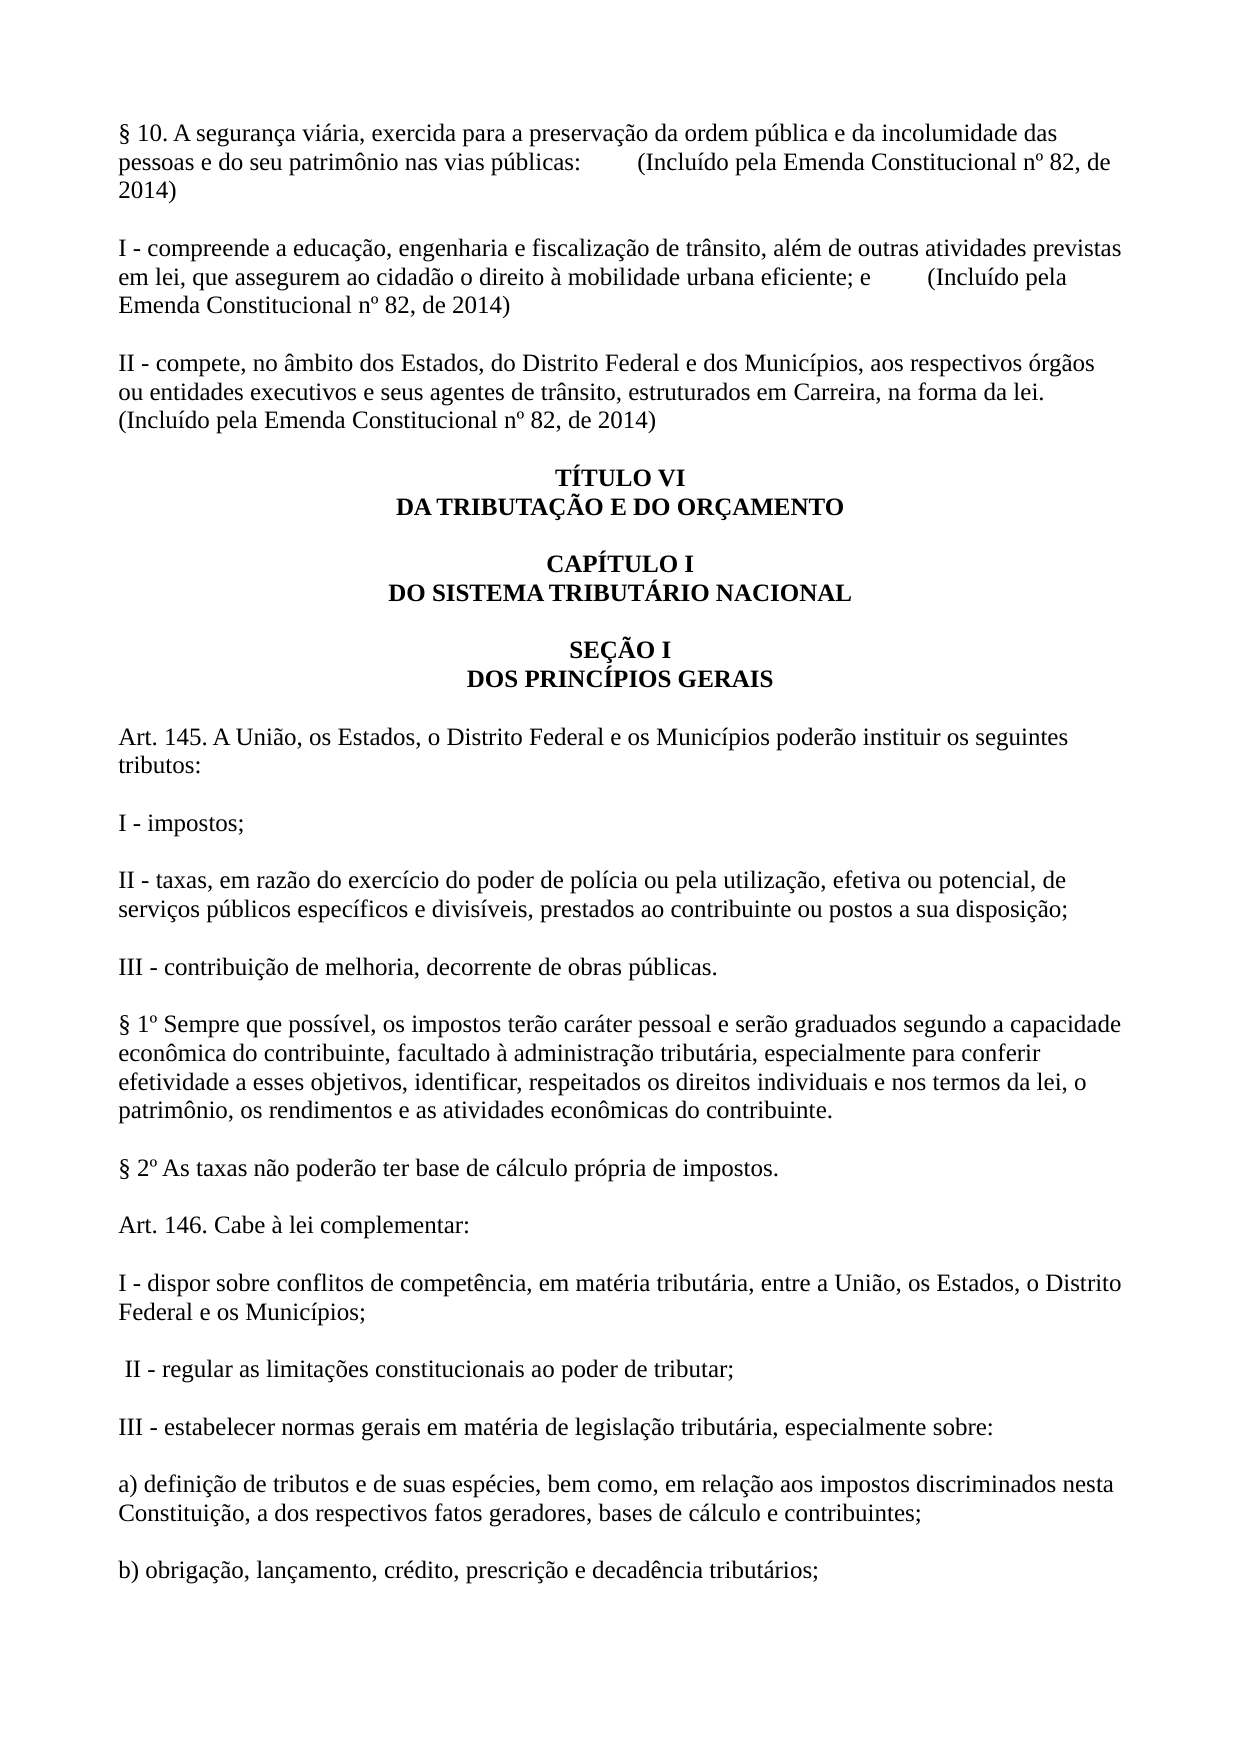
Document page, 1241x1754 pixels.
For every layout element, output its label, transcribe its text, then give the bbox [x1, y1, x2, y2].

text DOS PRINCÍPIOS GERAIS [118, 664, 1122, 693]
text I - compreende a educação, engenharia e fiscalização de trânsito, além de outras atividades previstas em lei, que assegurem ao cidadão o direito à mobilidade urbana eficiente; e (Incluído pela Emenda Constitucional nº 82, de 2014) [118, 233, 1122, 319]
text III - contribuição de melhoria, decorrente de obras públicas. [118, 952, 1122, 981]
text b) obrigação, lançamento, crédito, prescrição e decadência tributários; [118, 1556, 1122, 1584]
text § 2º As taxas não poderão ter base de cálculo própria de impostos. [118, 1153, 1122, 1182]
text TÍTULO VI [118, 463, 1122, 492]
text Art. 145. A União, os Estados, o Distrito Federal e os Municípios poderão instituir os seguintes tributos: [118, 722, 1122, 779]
text DO SISTEMA TRIBUTÁRIO NACIONAL [118, 578, 1122, 607]
text III - estabelecer normas gerais em matéria de legislação tributária, especialmente sobre: [118, 1412, 1122, 1441]
text II - taxas, em razão do exercício do poder de polícia ou pela utilização, efetiva ou potencial, de serviços públicos específicos e divisíveis, prestados ao contribuinte ou postos a sua disposição; [118, 866, 1122, 923]
text § 10. A segurança viária, exercida para a preservação da ordem pública e da incolumidade das pessoas e do seu patrimônio nas vias públicas: (Incluído pela Emenda Constitucional nº 82, de 2014) [118, 118, 1122, 204]
text II - regular as limitações constitucionais ao poder de tributar; [118, 1354, 1122, 1383]
text Art. 146. Cabe à lei complementar: [118, 1211, 1122, 1239]
text CAPÍTULO I [118, 549, 1122, 578]
text DA TRIBUTAÇÃO E DO ORÇAMENTO [118, 492, 1122, 521]
text I - dispor sobre conflitos de competência, em matéria tributária, entre a União, os Estados, o Distrito Federal e os Municípios; [118, 1268, 1122, 1326]
text a) definição de tributos e de suas espécies, bem como, em relação aos impostos discriminados nesta Constituição, a dos respectivos fatos geradores, bases de cálculo e contribuintes; [118, 1469, 1122, 1527]
text II - compete, no âmbito dos Estados, do Distrito Federal e dos Municípios, aos respectivos órgãos ou entidades executivos e seus agentes de trânsito, estruturados em Carreira, na forma da lei. (Incluído pela Emenda Constitucional nº 82, de 2014) [118, 348, 1122, 434]
text § 1º Sempre que possível, os impostos terão caráter pessoal e serão graduados segundo a capacidade econômica do contribuinte, facultado à administração tributária, especialmente para conferir efetividade a esses objetivos, identificar, respeitados os direitos individuais e nos termos da lei, o patrimônio, os rendimentos e as atividades econômicas do contribuinte. [118, 1009, 1122, 1124]
text I - impostos; [118, 808, 1122, 837]
text SEÇÃO I [118, 636, 1122, 664]
